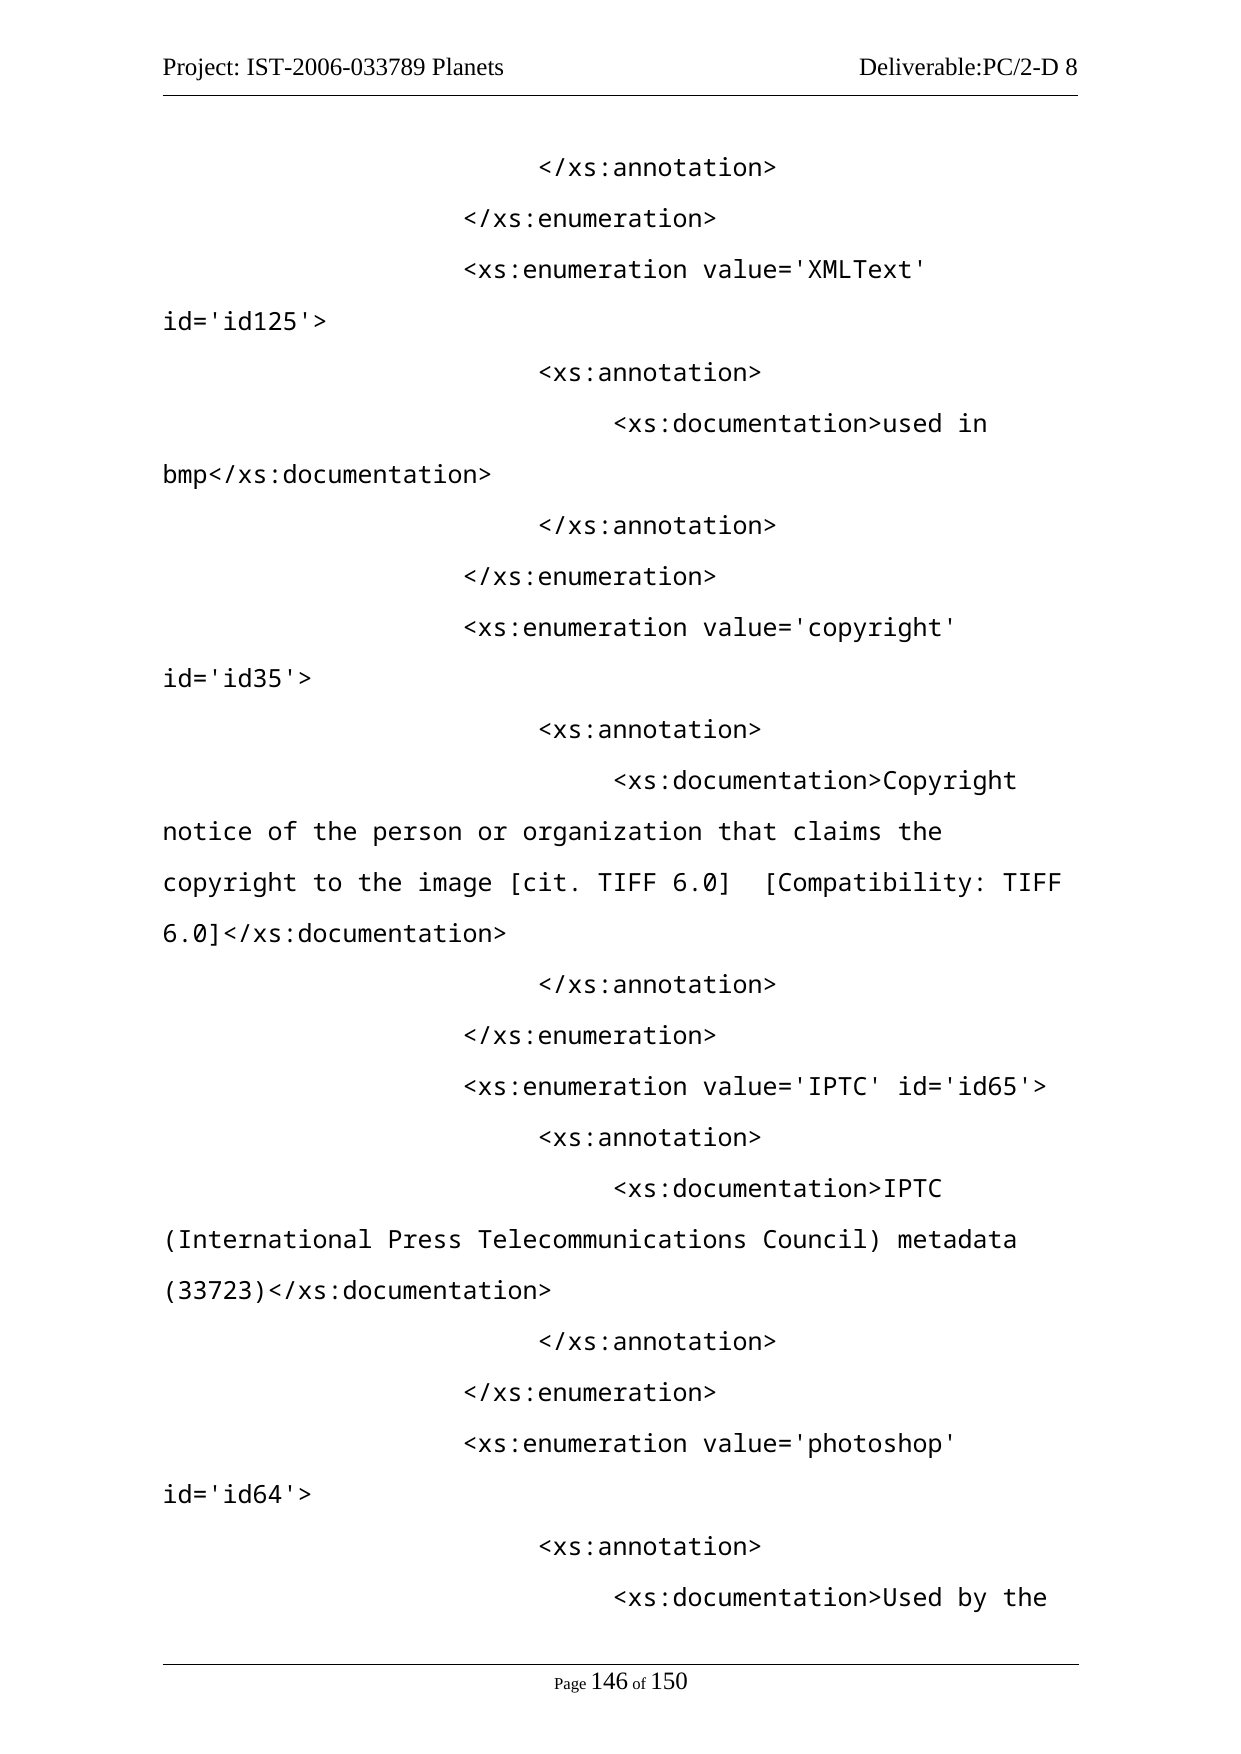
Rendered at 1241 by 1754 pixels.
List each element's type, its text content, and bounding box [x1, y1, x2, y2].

text </xs:enumeration> [162, 201, 1078, 235]
text <xs:enumeration value='XMLText' id='id125'> [162, 252, 1078, 337]
text </xs:annotation> [162, 1324, 1078, 1358]
text </xs:enumeration> [162, 1375, 1078, 1409]
text <xs:annotation> [162, 711, 1078, 746]
text </xs:annotation> [162, 507, 1078, 541]
text </xs:annotation> [162, 150, 1078, 184]
text </xs:enumeration> [162, 1018, 1078, 1052]
text <xs:annotation> [162, 1528, 1078, 1562]
text <xs:documentation>IPTC (International Press Telecommunications Council) metadata (33723)</xs:documentation> [162, 1171, 1078, 1307]
text <xs:documentation>Used by the [162, 1579, 1078, 1613]
text <xs:annotation> [162, 354, 1078, 388]
text <xs:annotation> [162, 1120, 1078, 1154]
text <xs:enumeration value='copyright' id='id35'> [162, 609, 1078, 694]
text <xs:documentation>Copyright notice of the person or organization that claims the copyright to the image [cit. TIFF 6.0] [Compatibility: TIFF 6.0]</xs:documentation> [162, 762, 1078, 950]
text <xs:enumeration value='IPTC' id='id65'> [162, 1069, 1078, 1103]
text <xs:enumeration value='photoshop' id='id64'> [162, 1426, 1078, 1511]
text </xs:enumeration> [162, 558, 1078, 592]
text <xs:documentation>used in bmp</xs:documentation> [162, 405, 1078, 490]
text </xs:annotation> [162, 967, 1078, 1001]
